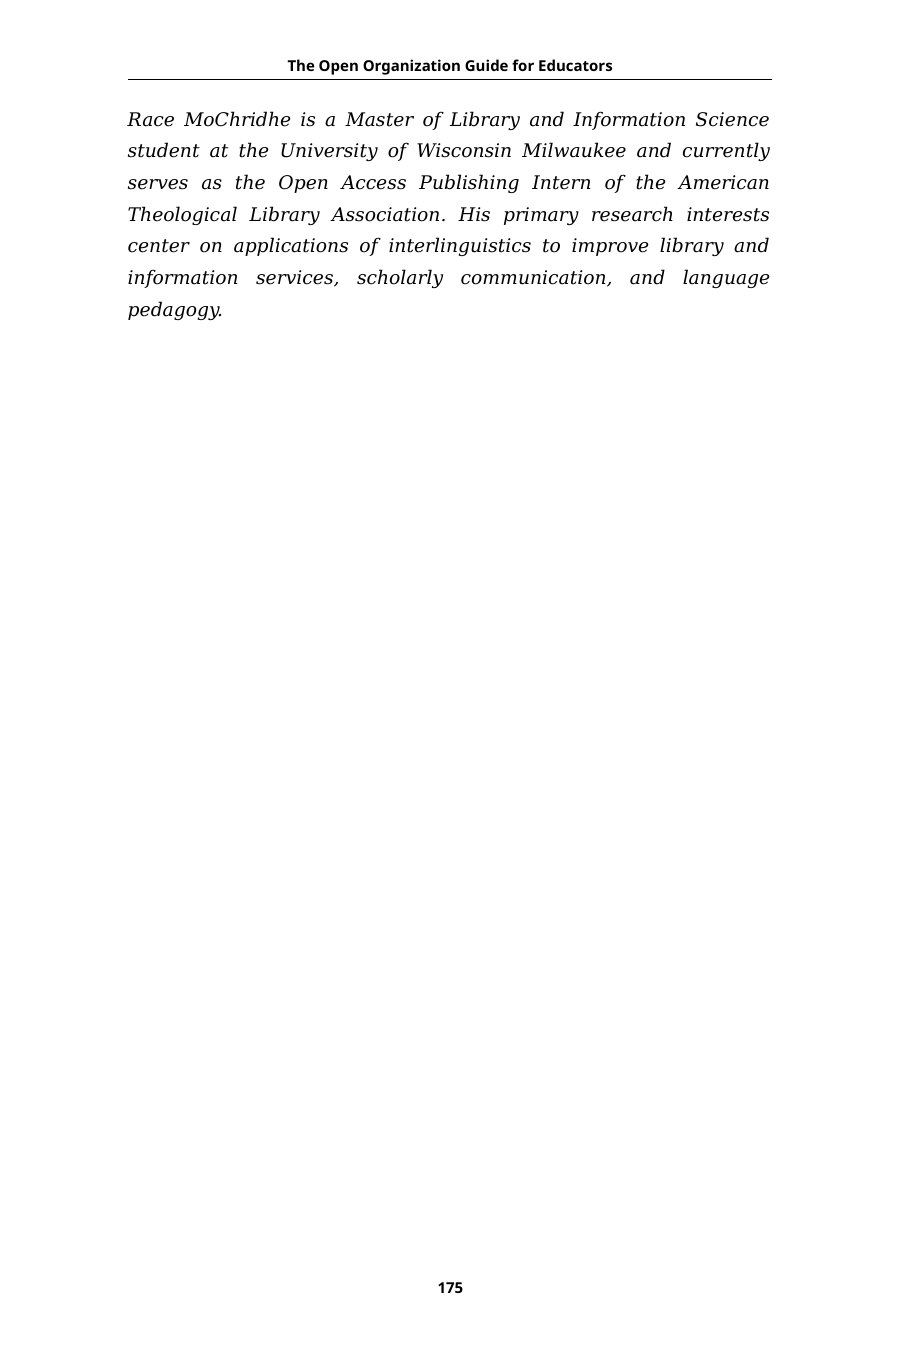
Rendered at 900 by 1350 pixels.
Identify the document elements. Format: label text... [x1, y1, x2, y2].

text Race MoChridhe is a Master of Library and Information Science student at the University of Wisconsin Milwaukee and currently serves as the Open Access Publishing Intern of the American Theological Library Association. His primary research interests center on applications of interlinguistics to improve library and information services, scholarly communication, and language pedagogy. [127, 109, 772, 321]
